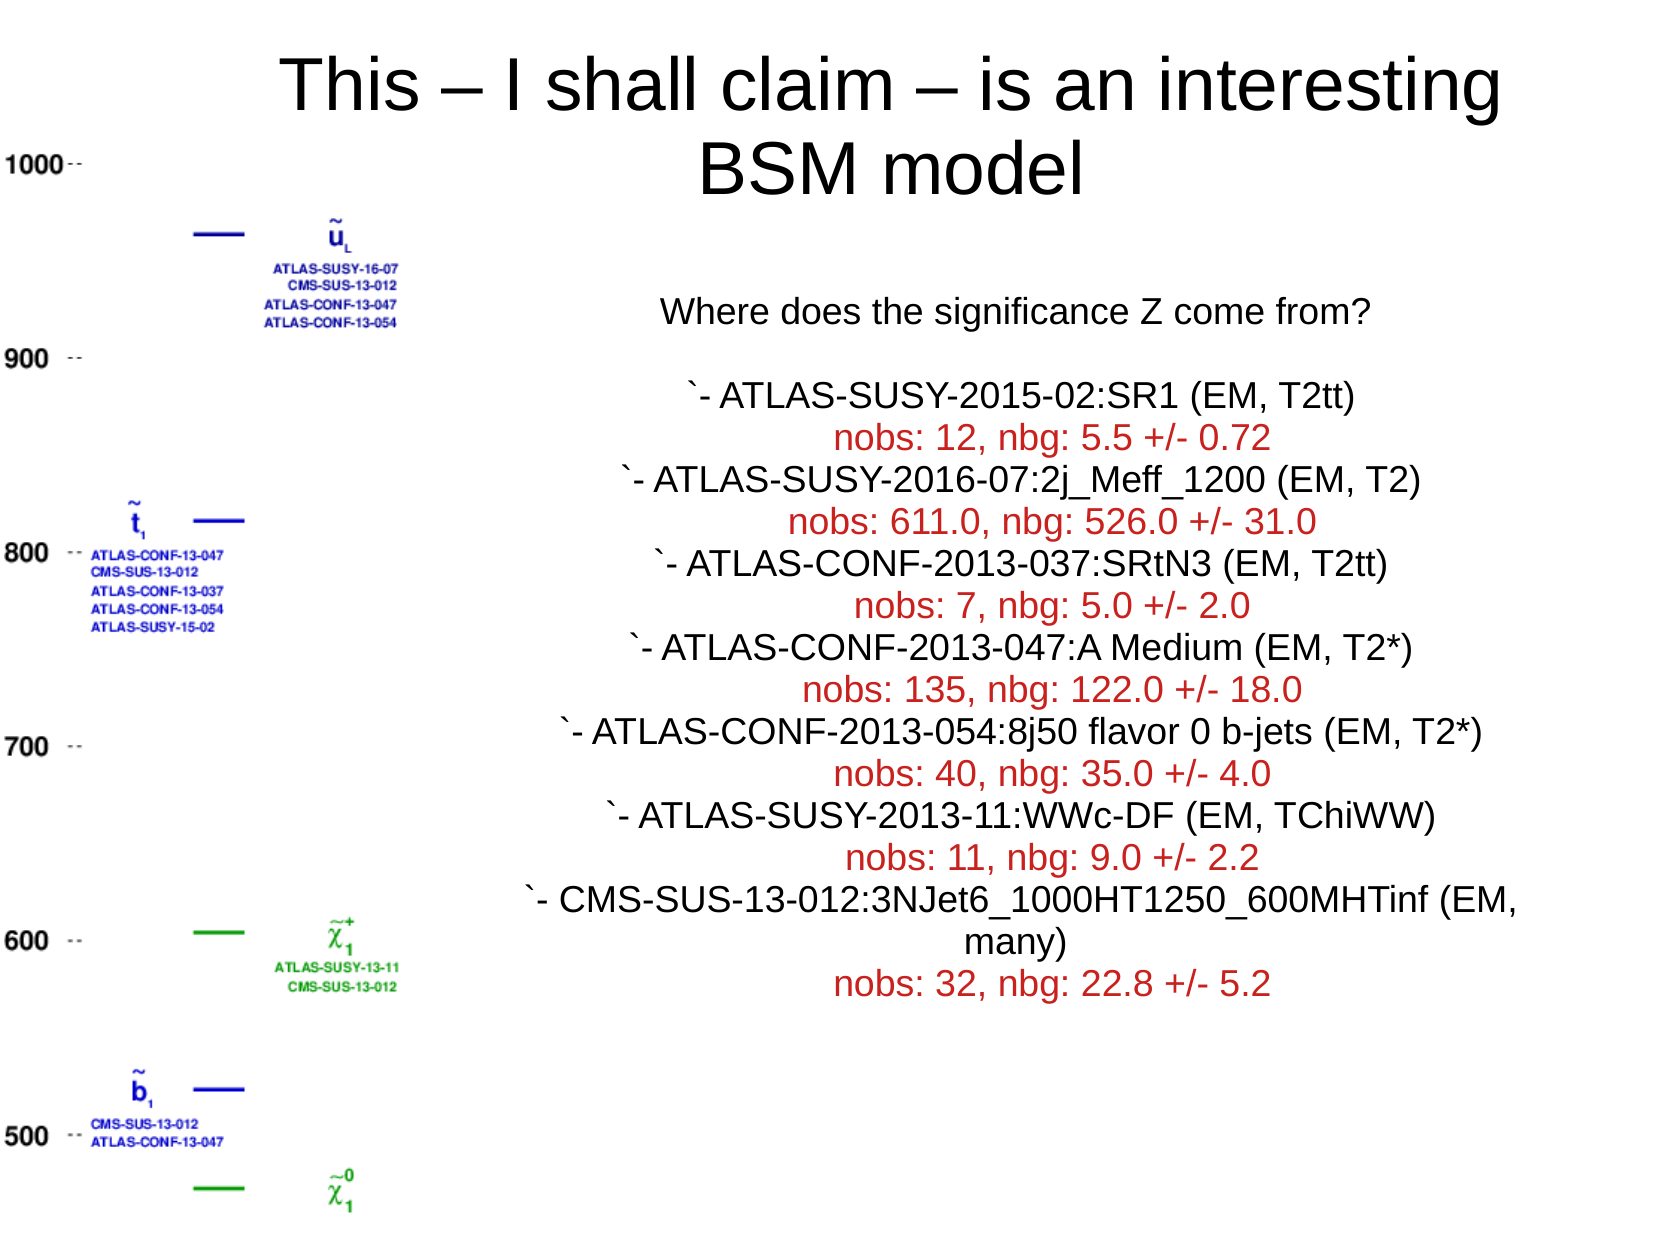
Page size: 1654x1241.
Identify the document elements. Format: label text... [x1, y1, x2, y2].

text_box This – I shall claim – is an interesting BSM model [212, 35, 1571, 219]
text_box Where does the significance Z come from? `- ATLAS-SUSY-2015-02:SR1 (EM, T2tt) nobs: 12, nbg: 5.5 +/- 0.72 `- ATLAS-SUSY-2016-07:2j_Meff_1200 (EM, T2) nobs: 611.0, nbg: 526.0 +/- 31.0 `- ATLAS-CONF-2013-037:SRtN3 (EM, T2tt) nobs: 7, nbg: 5.0 +/- 2.0 `- ATLAS-CONF-2013-047:A Medium (EM, T2*) nobs: 135, nbg: 122.0 +/- 18.0 `- ATLAS-CONF-2013-054:8j50 flavor 0 b-jets (EM, T2*) nobs: 40, nbg: 35.0 +/- 4.0 `- ATLAS-SUSY-2013-11:WWc-DF (EM, TChiWW) nobs: 11, nbg: 9.0 +/- 2.2 `- CMS-SUS-13-012:3NJet6_1000HT1250_600MHTinf (EM, many) nobs: 32, nbg: 22.8 +/- 5.2 [496, 283, 1536, 1097]
picture [0, 141, 403, 1241]
